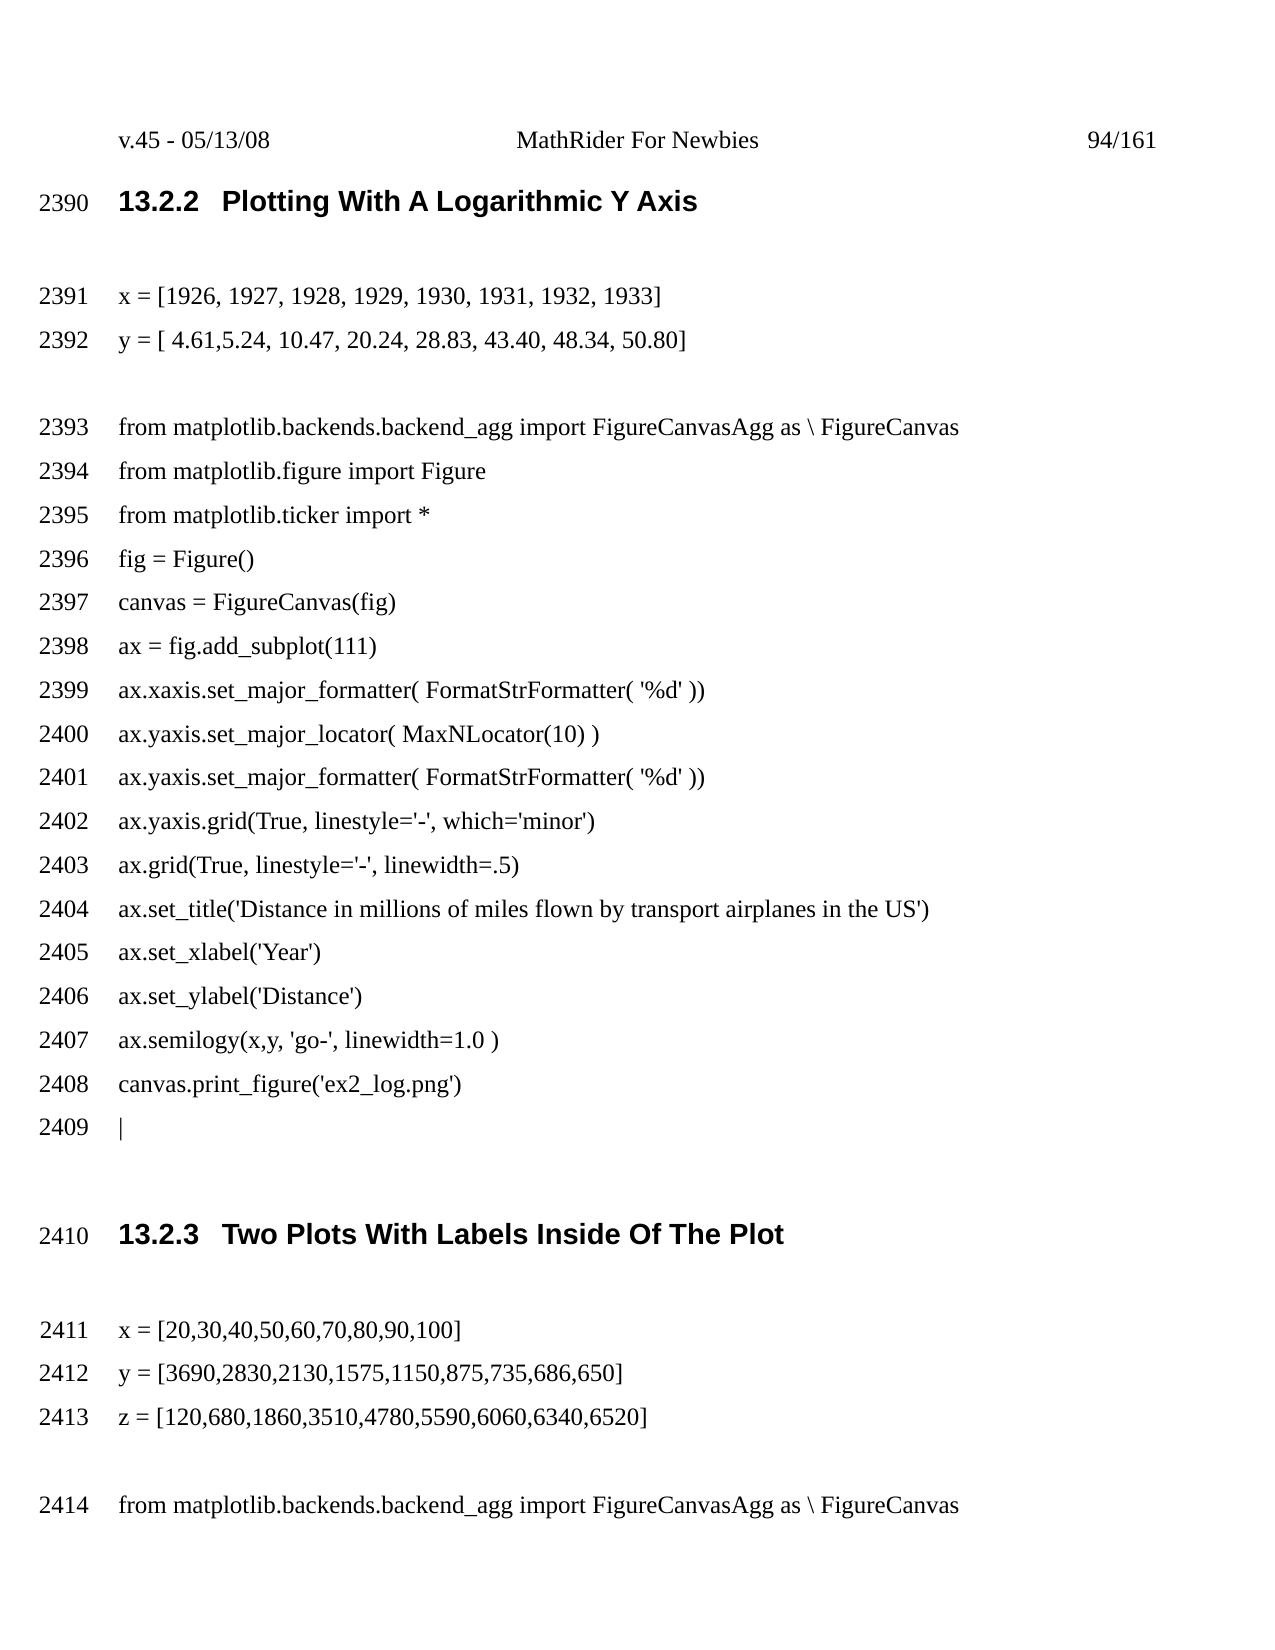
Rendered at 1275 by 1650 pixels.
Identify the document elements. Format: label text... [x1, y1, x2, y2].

text ax.grid(True, linestyle='-', linewidth=.5) [118, 850, 1157, 879]
text from matplotlib.backends.backend_agg import FigureCanvasAgg as \ FigureCanvas [118, 412, 1157, 441]
text ax.yaxis.set_major_formatter( FormatStrFormatter( '%d' )) [118, 762, 1157, 791]
text canvas.print_figure('ex2_log.png') [118, 1069, 1157, 1097]
text fig = Figure() [118, 544, 1157, 572]
text ax.set_title('Distance in millions of miles flown by transport airplanes in the US') [118, 894, 1157, 922]
text from matplotlib.figure import Figure [118, 456, 1157, 485]
text ax.xaxis.set_major_formatter( FormatStrFormatter( '%d' )) [118, 675, 1157, 704]
text from matplotlib.ticker import * [118, 500, 1157, 529]
text x = [1926, 1927, 1928, 1929, 1930, 1931, 1932, 1933] [118, 281, 1157, 310]
text | [118, 1112, 1157, 1141]
text canvas = FigureCanvas(fig) [118, 587, 1157, 616]
subtitle Plotting With A Logarithmic Y Axis [118, 184, 1157, 217]
text y = [3690,2830,2130,1575,1150,875,735,686,650] [118, 1358, 1157, 1387]
text y = [ 4.61,5.24, 10.47, 20.24, 28.83, 43.40, 48.34, 50.80] [118, 325, 1157, 354]
text ax.set_xlabel('Year') [118, 937, 1157, 966]
text ax.semilogy(x,y, 'go-', linewidth=1.0 ) [118, 1025, 1157, 1054]
text ax.set_ylabel('Distance') [118, 981, 1157, 1010]
text ax = fig.add_subplot(111) [118, 631, 1157, 660]
text ax.yaxis.grid(True, linestyle='-', which='minor') [118, 806, 1157, 835]
text z = [120,680,1860,3510,4780,5590,6060,6340,6520] [118, 1402, 1157, 1431]
subtitle Two Plots With Labels Inside Of The Plot [118, 1217, 1157, 1251]
text from matplotlib.backends.backend_agg import FigureCanvasAgg as \ FigureCanvas [118, 1490, 1157, 1518]
text ax.yaxis.set_major_locator( MaxNLocator(10) ) [118, 719, 1157, 747]
text x = [20,30,40,50,60,70,80,90,100] [118, 1315, 1157, 1343]
